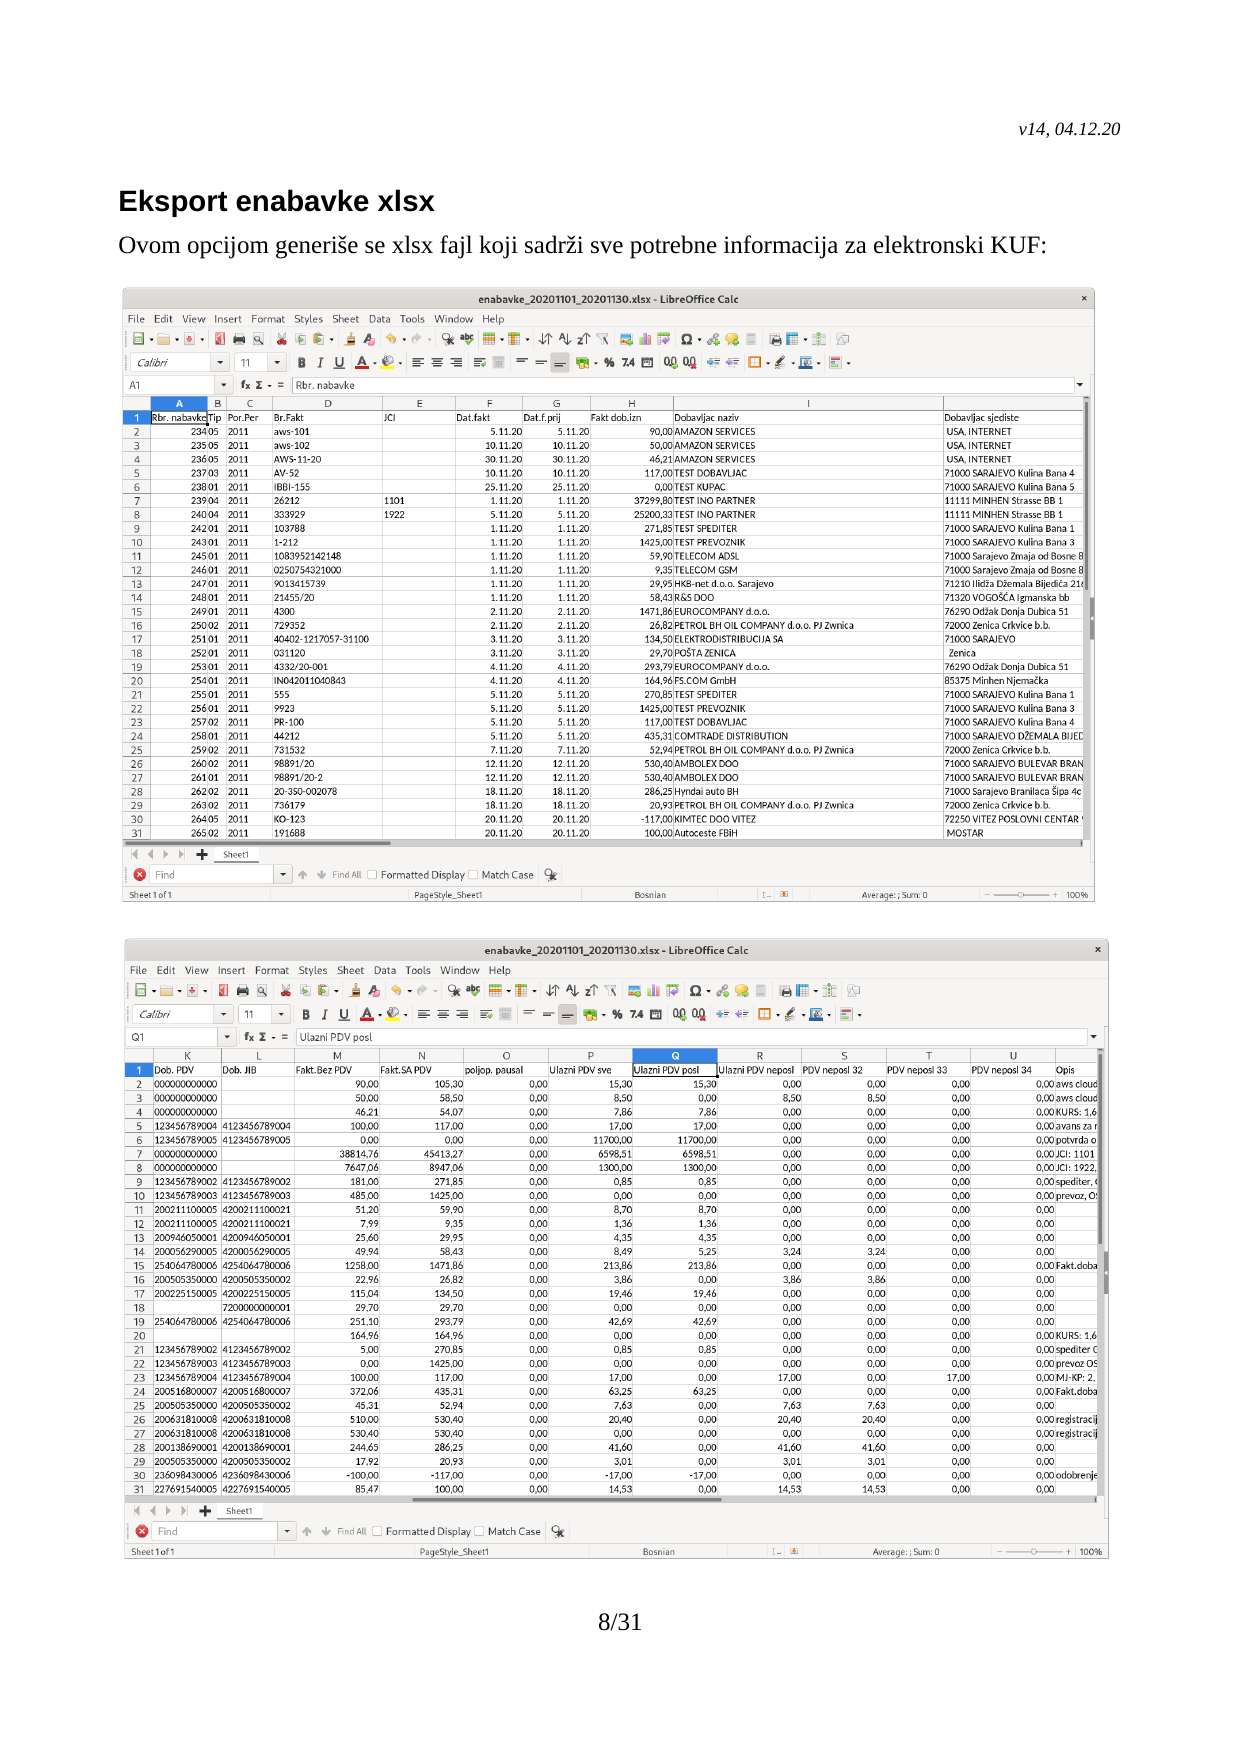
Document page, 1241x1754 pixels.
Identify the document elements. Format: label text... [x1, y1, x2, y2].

text Ovom opcijom generiše se xlsx fajl koji sadrži sve potrebne informacija za elektronski KUF: [118, 230, 1122, 259]
picture [119, 934, 1114, 1564]
picture [117, 283, 1100, 907]
subtitle Eksport enabavke xlsx [118, 184, 1122, 217]
